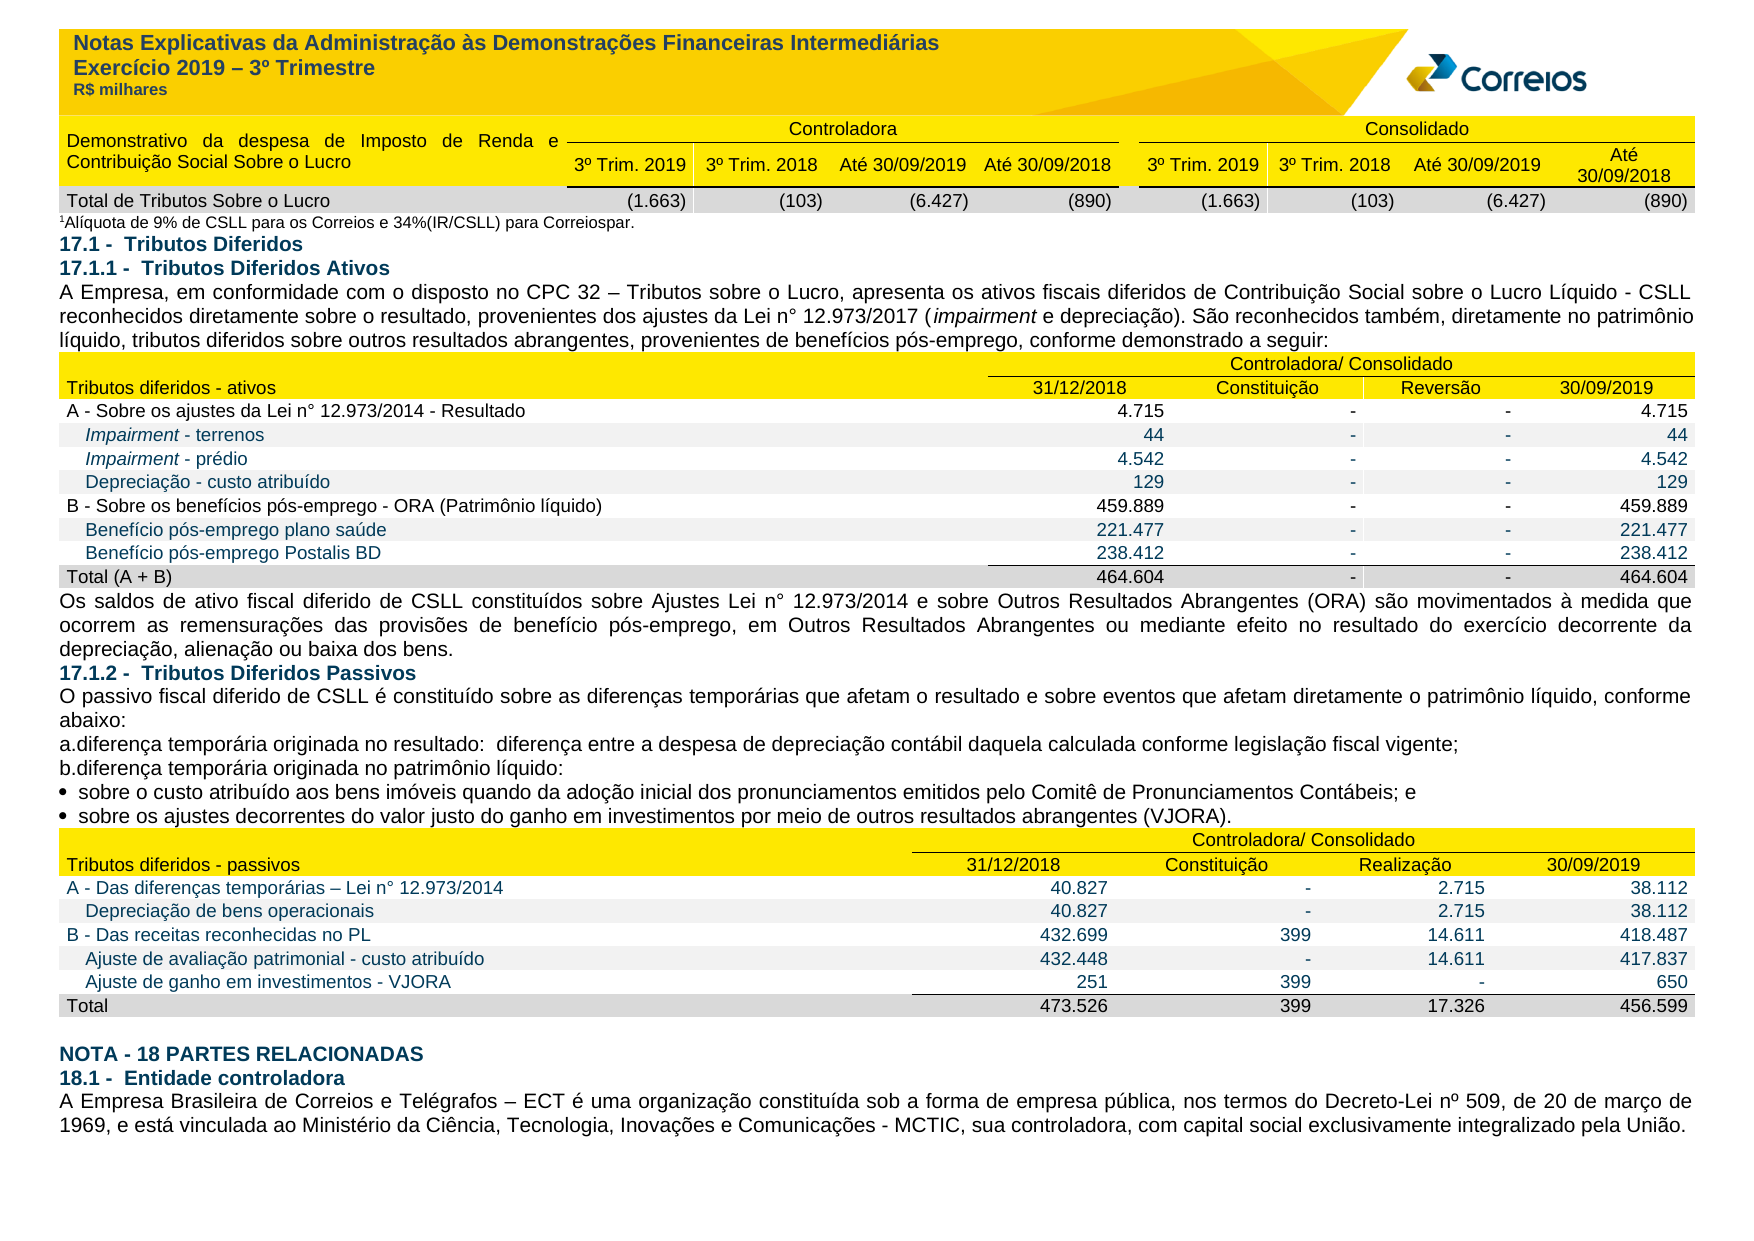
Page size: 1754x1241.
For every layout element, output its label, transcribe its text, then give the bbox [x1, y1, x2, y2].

text O passivo fiscal diferido de CSLL é constituído sobre as diferenças temporárias que afetam o resultado e sobre eventos que afetam diretamente o patrimônio líquido, conforme abaixo: [59, 684, 1695, 732]
table_cell 238.412 [1518, 541, 1695, 565]
table_cell 3º Trim. 2019 [567, 143, 693, 186]
table_cell - [1318, 970, 1492, 994]
table_cell B - Das receitas reconhecidas no PL [59, 923, 912, 946]
table_cell 31/12/2018 [912, 853, 1115, 876]
table_cell 17.326 [1318, 995, 1492, 1017]
table_cell Total de Tributos Sobre o Lucro [59, 186, 567, 213]
table_cell 459.889 [988, 494, 1171, 517]
table_cell 30/09/2019 [1492, 853, 1695, 876]
table_cell Realização [1318, 853, 1492, 876]
table_cell 2.715 [1318, 876, 1492, 899]
table_cell 38.112 [1492, 899, 1695, 923]
table_header [1119, 116, 1139, 142]
table_cell 473.526 [912, 995, 1115, 1017]
table_cell 399 [1115, 970, 1318, 994]
picture [1632, 928, 1636, 939]
table_cell 3º Trim. 2018 [694, 143, 830, 186]
picture [405, 975, 409, 985]
table_cell - [1364, 541, 1518, 565]
table_cell 221.477 [988, 518, 1171, 541]
table_cell (6.427) [830, 188, 976, 213]
table_cell 459.889 [1518, 494, 1695, 517]
table_cell Impairment - terrenos [59, 423, 988, 447]
table_cell 129 [1518, 470, 1695, 494]
picture [1119, 523, 1123, 534]
table_header Consolidado [1139, 116, 1695, 142]
table_cell 30/09/2019 [1518, 377, 1695, 399]
table_cell 40.827 [912, 899, 1115, 923]
table_cell 129 [988, 470, 1171, 494]
list sobre o custo atribuído aos bens imóveis quando da adoção inicial dos pronunciamentos emitidos pelo Comitê de Pronunciamentos Contábeis; e [59, 780, 1695, 804]
table_cell Benefício pós-emprego Postalis BD [59, 541, 988, 565]
table_cell - [1115, 899, 1318, 923]
picture [340, 907, 344, 917]
picture [1632, 952, 1636, 963]
table_cell - [1364, 494, 1518, 517]
table_cell 3º Trim. 2018 [1268, 143, 1402, 186]
text Os saldos de ativo fiscal diferido de CSLL constituídos sobre Ajustes Lei n° 12.973/2014 e sobre Outros Resultados Abrangentes (ORA) são movimentados à medida que ocorrem as remensurações das provisões de benefício pós-emprego, em Outros Resultados Abrangentes ou mediante efeito no resultado do exercício decorrente da depreciação, alienação ou baixa dos bens. [59, 588, 1695, 660]
subtitle Entidade controladora [59, 1065, 1695, 1089]
table_cell - [1171, 541, 1363, 565]
table_cell Impairment - prédio [59, 447, 988, 470]
table_cell - [1171, 423, 1363, 447]
table_cell 44 [1518, 423, 1695, 447]
table_cell - [1364, 566, 1518, 588]
table_cell 4.715 [1518, 399, 1695, 423]
table_cell Reversão [1364, 377, 1518, 399]
table_cell - [1364, 447, 1518, 470]
picture [286, 546, 293, 552]
picture [1429, 952, 1433, 963]
table_cell 456.599 [1492, 995, 1695, 1017]
picture [59, 29, 1607, 116]
picture [243, 907, 247, 917]
table_cell 3º Trim. 2019 [1139, 143, 1267, 186]
table_cell - [1364, 423, 1518, 447]
table_cell 238.412 [988, 541, 1171, 565]
table_cell 399 [1115, 923, 1318, 946]
picture [316, 955, 320, 965]
table_cell 4.542 [988, 447, 1171, 470]
table_cell Até 30/09/2018 [1553, 143, 1695, 186]
table_cell - [1115, 876, 1318, 899]
table_cell Benefício pós-emprego plano saúde [59, 518, 988, 541]
table_header [59, 352, 988, 376]
table_cell Constituição [1115, 853, 1318, 876]
table_cell 2.715 [1318, 899, 1492, 923]
table_cell (103) [1268, 188, 1402, 213]
table_cell 38.112 [1492, 876, 1695, 899]
picture [1658, 881, 1662, 892]
picture [1099, 975, 1103, 986]
table_cell Depreciação - custo atribuído [59, 470, 988, 494]
subtitle PARTES RELACIONADAS [59, 1041, 1695, 1065]
table_cell 464.604 [988, 566, 1171, 588]
table_cell Ajuste de avaliação patrimonial - custo atribuído [59, 946, 912, 970]
table_cell Até 30/09/2018 [976, 143, 1119, 186]
table_cell - [1171, 470, 1363, 494]
picture [1429, 928, 1433, 939]
text 1Alíquota de 9% de CSLL para os Correios e 34%(IR/CSLL) para Correiospar. [59, 213, 1695, 232]
table_cell (1.663) [567, 188, 693, 213]
table_cell Depreciação de bens operacionais [59, 899, 912, 923]
table_cell 14.611 [1318, 923, 1492, 946]
table_cell Constituição [1171, 377, 1363, 399]
table_cell [1119, 186, 1139, 213]
subtitle Tributos Diferidos Passivos [59, 660, 1695, 684]
table_cell Até 30/09/2019 [830, 143, 976, 186]
table_cell Até 30/09/2019 [1402, 143, 1553, 186]
list diferença temporária originada no resultado: diferença entre a despesa de depreciação contábil daquela calculada conforme legislação fiscal vigente; [59, 732, 1695, 756]
table_cell Total (A + B) [59, 565, 988, 588]
table_header Controladora/ Consolidado [912, 828, 1695, 852]
subtitle Tributos Diferidos [59, 232, 1695, 256]
table_cell (1.663) [1139, 188, 1267, 213]
subtitle Tributos Diferidos Ativos [59, 256, 1695, 280]
picture [1476, 952, 1480, 963]
table_cell 399 [1115, 995, 1318, 1017]
table_cell - [1171, 399, 1363, 423]
table_cell (890) [1553, 188, 1695, 213]
table_cell Tributos diferidos - ativos [59, 376, 988, 399]
picture [1658, 475, 1662, 486]
table_cell - [1171, 494, 1363, 517]
picture [1476, 928, 1480, 939]
table_cell 464.604 [1518, 566, 1695, 588]
text A Empresa Brasileira de Correios e Telégrafos – ECT é uma organização constituída sob a forma de empresa pública, nos termos do Decreto-Lei nº 509, de 20 de março de 1969, e está vinculada ao Ministério da Ciência, Tecnologia, Inovações e Comunicações - MCTIC, sua controladora, com capital social exclusivamente integralizado pela União. [59, 1089, 1695, 1137]
table_cell - [1364, 399, 1518, 423]
table_header Demonstrativo da despesa de Imposto de Renda e Contribuição Social Sobre o Lucro [59, 116, 567, 186]
table_cell (6.427) [1402, 188, 1553, 213]
picture [1658, 904, 1662, 915]
table_cell Ajuste de ganho em investimentos - VJORA [59, 970, 912, 994]
table_cell 251 [912, 970, 1115, 994]
table_cell 221.477 [1518, 518, 1695, 541]
table_cell 432.699 [912, 923, 1115, 946]
table_cell - [1171, 447, 1363, 470]
list sobre os ajustes decorrentes do valor justo do ganho em investimentos por meio de outros resultados abrangentes (VJORA). [59, 804, 1695, 828]
table_cell 14.611 [1318, 946, 1492, 970]
table_cell - [1364, 518, 1518, 541]
list diferença temporária originada no patrimônio líquido: [59, 756, 1695, 780]
text A Empresa, em conformidade com o disposto no CPC 32 – Tributos sobre o Lucro, apresenta os ativos fiscais diferidos de Contribuição Social sobre o Lucro Líquido - CSLL reconhecidos diretamente sobre o resultado, provenientes dos ajustes da Lei n° 12.973/2017 (impairment e depreciação). São reconhecidos também, diretamente no patrimônio líquido, tributos diferidos sobre outros resultados abrangentes, provenientes de benefícios pós-emprego, conforme demonstrado a seguir: [59, 280, 1695, 352]
table_cell [1119, 142, 1139, 186]
table_cell 44 [988, 423, 1171, 447]
table_cell - [1171, 566, 1363, 588]
picture [1145, 546, 1149, 557]
table_cell B - Sobre os benefícios pós-emprego - ORA (Patrimônio líquido) [59, 494, 988, 517]
table_header Controladora [567, 116, 1119, 142]
table_cell (890) [976, 188, 1119, 213]
table_cell 4.542 [1518, 447, 1695, 470]
table_header [59, 828, 912, 852]
table_cell - [1171, 518, 1363, 541]
table_cell A - Sobre os ajustes da Lei n° 12.973/2014 - Resultado [59, 399, 988, 423]
table_cell A - Das diferenças temporárias – Lei n° 12.973/2014 [59, 876, 912, 899]
table_cell Total [59, 994, 912, 1017]
table_cell 418.487 [1492, 923, 1695, 946]
table_cell - [1364, 470, 1518, 494]
table_cell Tributos diferidos - passivos [59, 852, 912, 876]
table_cell 40.827 [912, 876, 1115, 899]
table_cell 417.837 [1492, 946, 1695, 970]
table_cell 432.448 [912, 946, 1115, 970]
table_cell 650 [1492, 970, 1695, 994]
table_cell - [1115, 946, 1318, 970]
table_cell 4.715 [988, 399, 1171, 423]
table_header Controladora/ Consolidado [988, 352, 1695, 376]
table_cell 31/12/2018 [988, 377, 1171, 399]
picture [196, 458, 200, 469]
table_cell (103) [694, 188, 830, 213]
